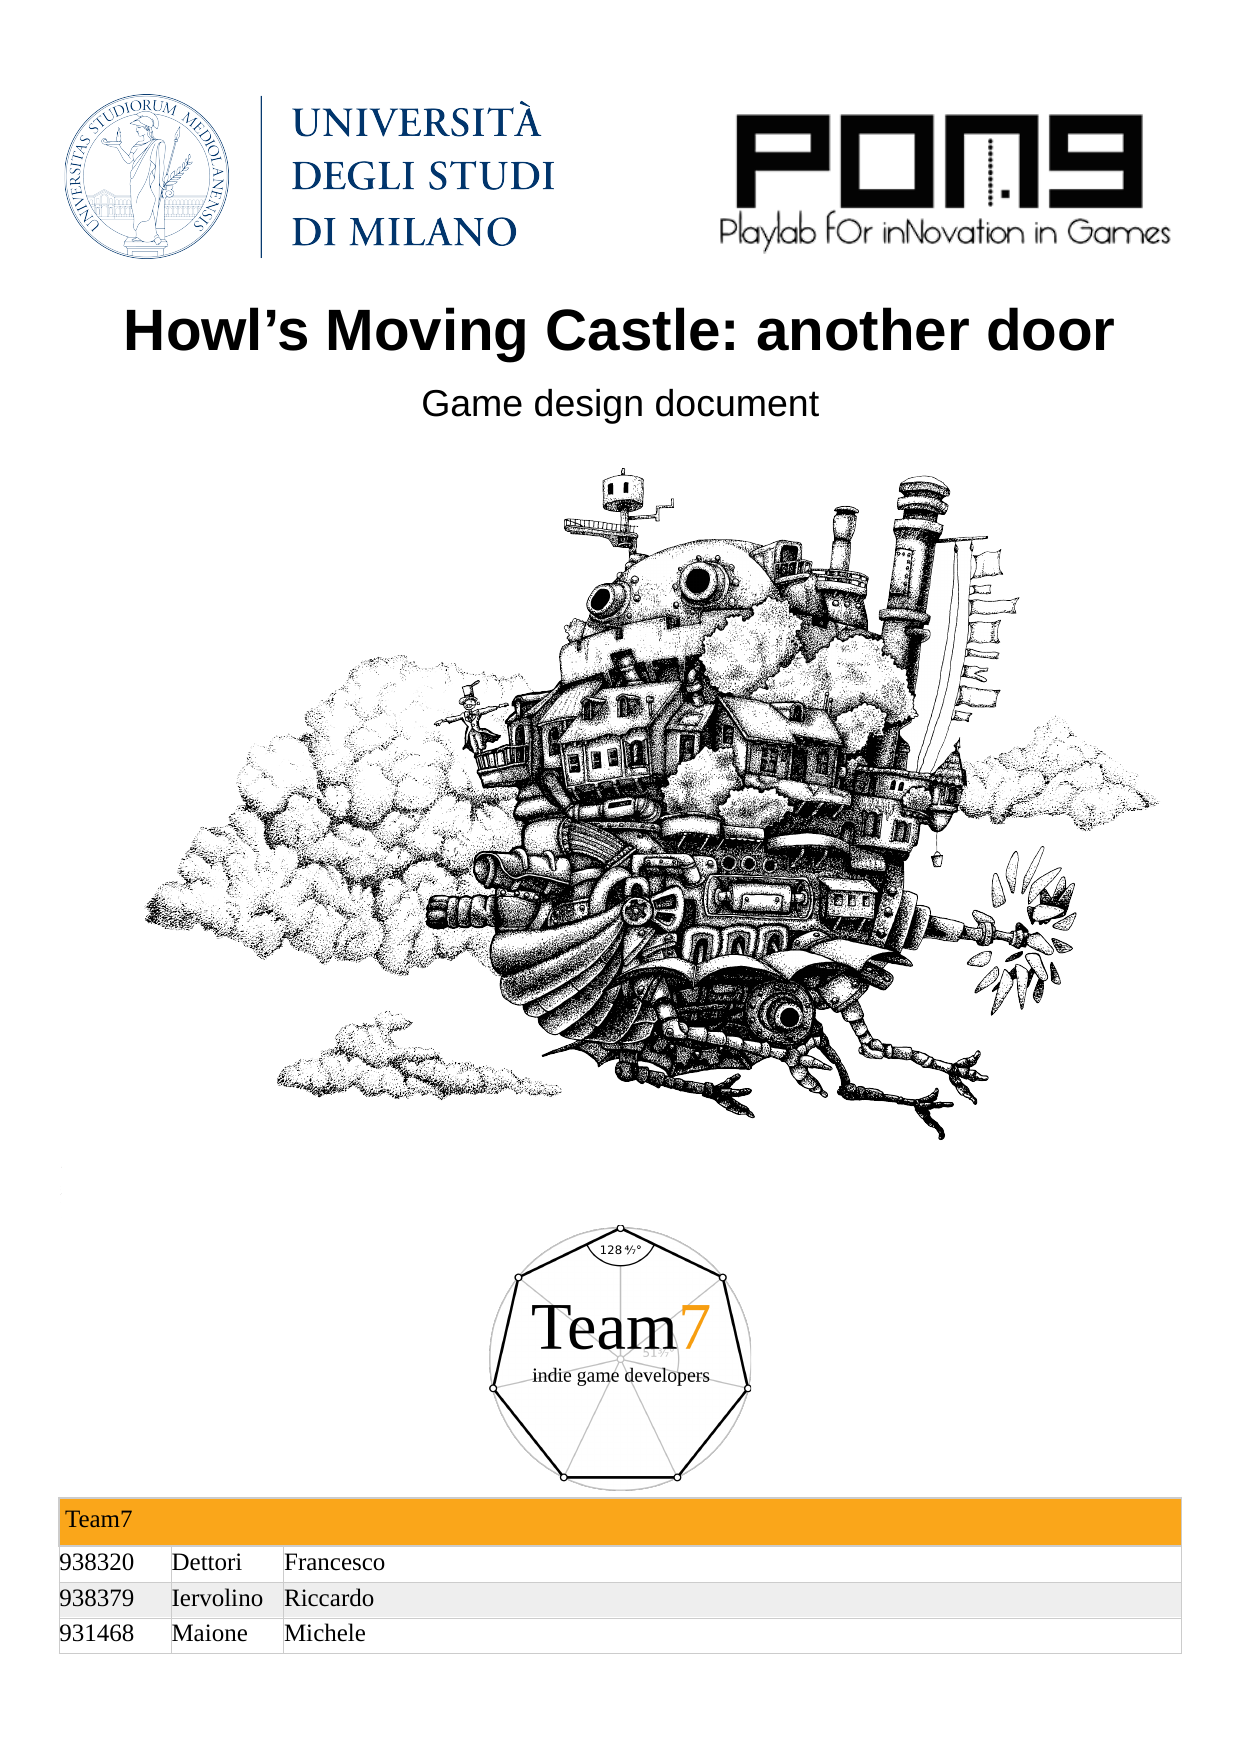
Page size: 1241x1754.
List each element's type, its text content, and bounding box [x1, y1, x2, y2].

table_cell 938379 [60, 1583, 171, 1617]
picture [59, 437, 1182, 1219]
title Howl’s Moving Castle: another door [59, 296, 1181, 363]
table_cell Riccardo [284, 1583, 1181, 1617]
table_cell Francesco [284, 1547, 1181, 1582]
subtitle Game design document [59, 382, 1181, 425]
table_header Team7 [60, 1499, 1181, 1545]
table_cell Maione [172, 1619, 283, 1653]
picture [64, 94, 556, 259]
table_cell 931468 [60, 1619, 171, 1653]
picture [713, 94, 1176, 259]
table_header [59, 89, 620, 271]
table_header [620, 89, 1181, 271]
table_cell Dettori [172, 1547, 283, 1582]
table_cell 938320 [60, 1547, 171, 1582]
table_cell Michele [284, 1619, 1181, 1653]
table_cell Iervolino [172, 1583, 283, 1617]
picture [489, 1225, 752, 1491]
